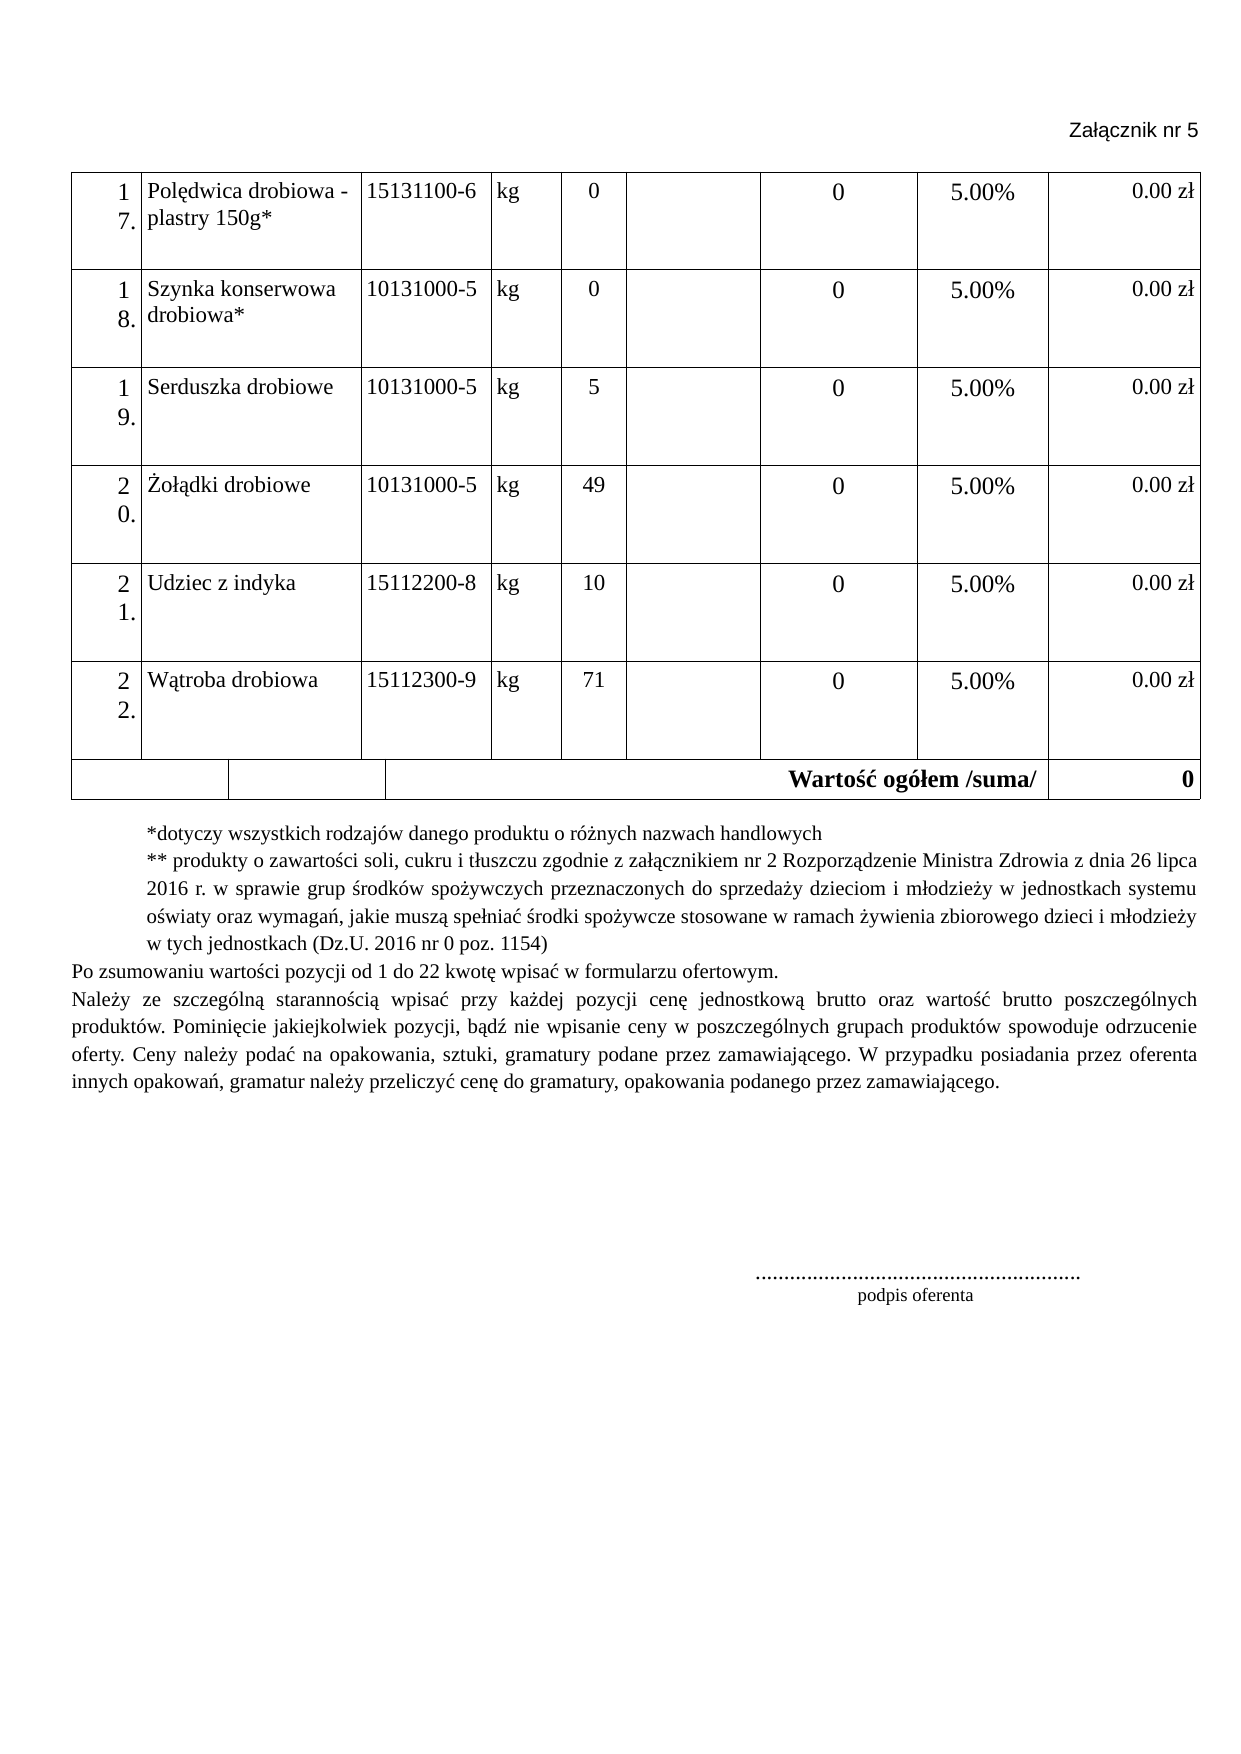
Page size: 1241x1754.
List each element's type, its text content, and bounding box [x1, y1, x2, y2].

table_cell 5,00% [918, 662, 1048, 758]
table_cell Wartość ogółem /suma/ [386, 760, 1048, 799]
table_cell 0 [761, 368, 917, 465]
table_cell [72, 662, 141, 758]
table_cell 10131000-5 [362, 466, 491, 563]
table_cell [72, 760, 228, 799]
table_cell 0 [761, 466, 917, 563]
table_cell kg [492, 564, 561, 661]
text Po zsumowaniu wartości pozycji od 1 do 22 kwotę wpisać w formularzu ofertowym. [71, 959, 1198, 983]
table_cell 10131000-5 [362, 270, 491, 367]
table_cell 49 [562, 466, 626, 563]
table_cell [72, 173, 141, 269]
text podpis oferenta [749, 1284, 1082, 1306]
table_cell [627, 270, 760, 367]
table_cell [72, 564, 141, 661]
text Należy ze szczególną starannością wpisać przy każdej pozycji cenę jednostkową brutto oraz wartość brutto poszczególnych produktów. Pominięcie jakiejkolwiek pozycji, bądź nie wpisanie ceny w poszczególnych grupach produktów spowoduje odrzucenie oferty. Ceny należy podać na opakowania, sztuki, gramatury podane przez zamawiającego. W przypadku posiadania przez oferenta innych opakowań, gramatur należy przeliczyć cenę do gramatury, opakowania podanego przez zamawiającego. [71, 986, 1198, 1093]
table_cell kg [492, 466, 561, 563]
table_cell 5,00% [918, 368, 1048, 465]
table_cell [627, 368, 760, 465]
list *dotyczy wszystkich rodzajów danego produktu o różnych nazwach handlowych [109, 821, 1198, 845]
table_cell [627, 662, 760, 758]
table_cell [627, 466, 760, 563]
table_cell 0 [562, 173, 626, 269]
table_cell 71 [562, 662, 626, 758]
table_cell Udziec z indyka [142, 564, 361, 661]
table_cell 0,00 zł [1049, 466, 1200, 563]
table_cell [627, 564, 760, 661]
table_cell 0 [761, 662, 917, 758]
text ......................................................... [749, 1258, 1082, 1284]
table_cell [72, 368, 141, 465]
table_cell [72, 466, 141, 563]
table_cell kg [492, 270, 561, 367]
table_cell 15131100-6 [362, 173, 491, 269]
table_cell kg [492, 368, 561, 465]
table_cell 0,00 zł [1049, 368, 1200, 465]
table_cell [229, 760, 385, 799]
table_cell 0,00 zł [1049, 662, 1200, 758]
table_cell 0,00 zł [1049, 270, 1200, 367]
table_cell kg [492, 173, 561, 269]
table_cell 5,00% [918, 173, 1048, 269]
table_cell [72, 270, 141, 367]
table_cell 15112200-8 [362, 564, 491, 661]
list ** produkty o zawartości soli, cukru i tłuszczu zgodnie z załącznikiem nr 2 Rozporządzenie Ministra Zdrowia z dnia 26 lipca 2016 r. w sprawie grup środków spożywczych przeznaczonych do sprzedaży dzieciom i młodzieży w jednostkach systemu oświaty oraz wymagań, jakie muszą spełniać środki spożywcze stosowane w ramach żywienia zbiorowego dzieci i młodzieży w tych jednostkach (Dz.U. 2016 nr 0 poz. 1154) [109, 848, 1198, 955]
table_cell 15112300-9 [362, 662, 491, 758]
table_cell Serduszka drobiowe [142, 368, 361, 465]
table_cell 0 [562, 270, 626, 367]
table_cell Polędwica drobiowa -plastry 150g* [142, 173, 361, 269]
table_cell 5,00% [918, 564, 1048, 661]
table_cell 5,00% [918, 270, 1048, 367]
table_cell Żołądki drobiowe [142, 466, 361, 563]
table_cell 10 [562, 564, 626, 661]
table_cell 0 [761, 564, 917, 661]
table_cell 0,00 zł [1049, 564, 1200, 661]
table_cell 5,00% [918, 466, 1048, 563]
table_cell 0 [761, 270, 917, 367]
table_cell 0 [1049, 760, 1200, 799]
table_cell 5 [562, 368, 626, 465]
table_cell Wątroba drobiowa [142, 662, 361, 758]
table_cell 10131000-5 [362, 368, 491, 465]
table_cell 0 [761, 173, 917, 269]
table_cell [627, 173, 760, 269]
table_cell Szynka konserwowa drobiowa* [142, 270, 361, 367]
table_cell kg [492, 662, 561, 758]
table_cell 0,00 zł [1049, 173, 1200, 269]
